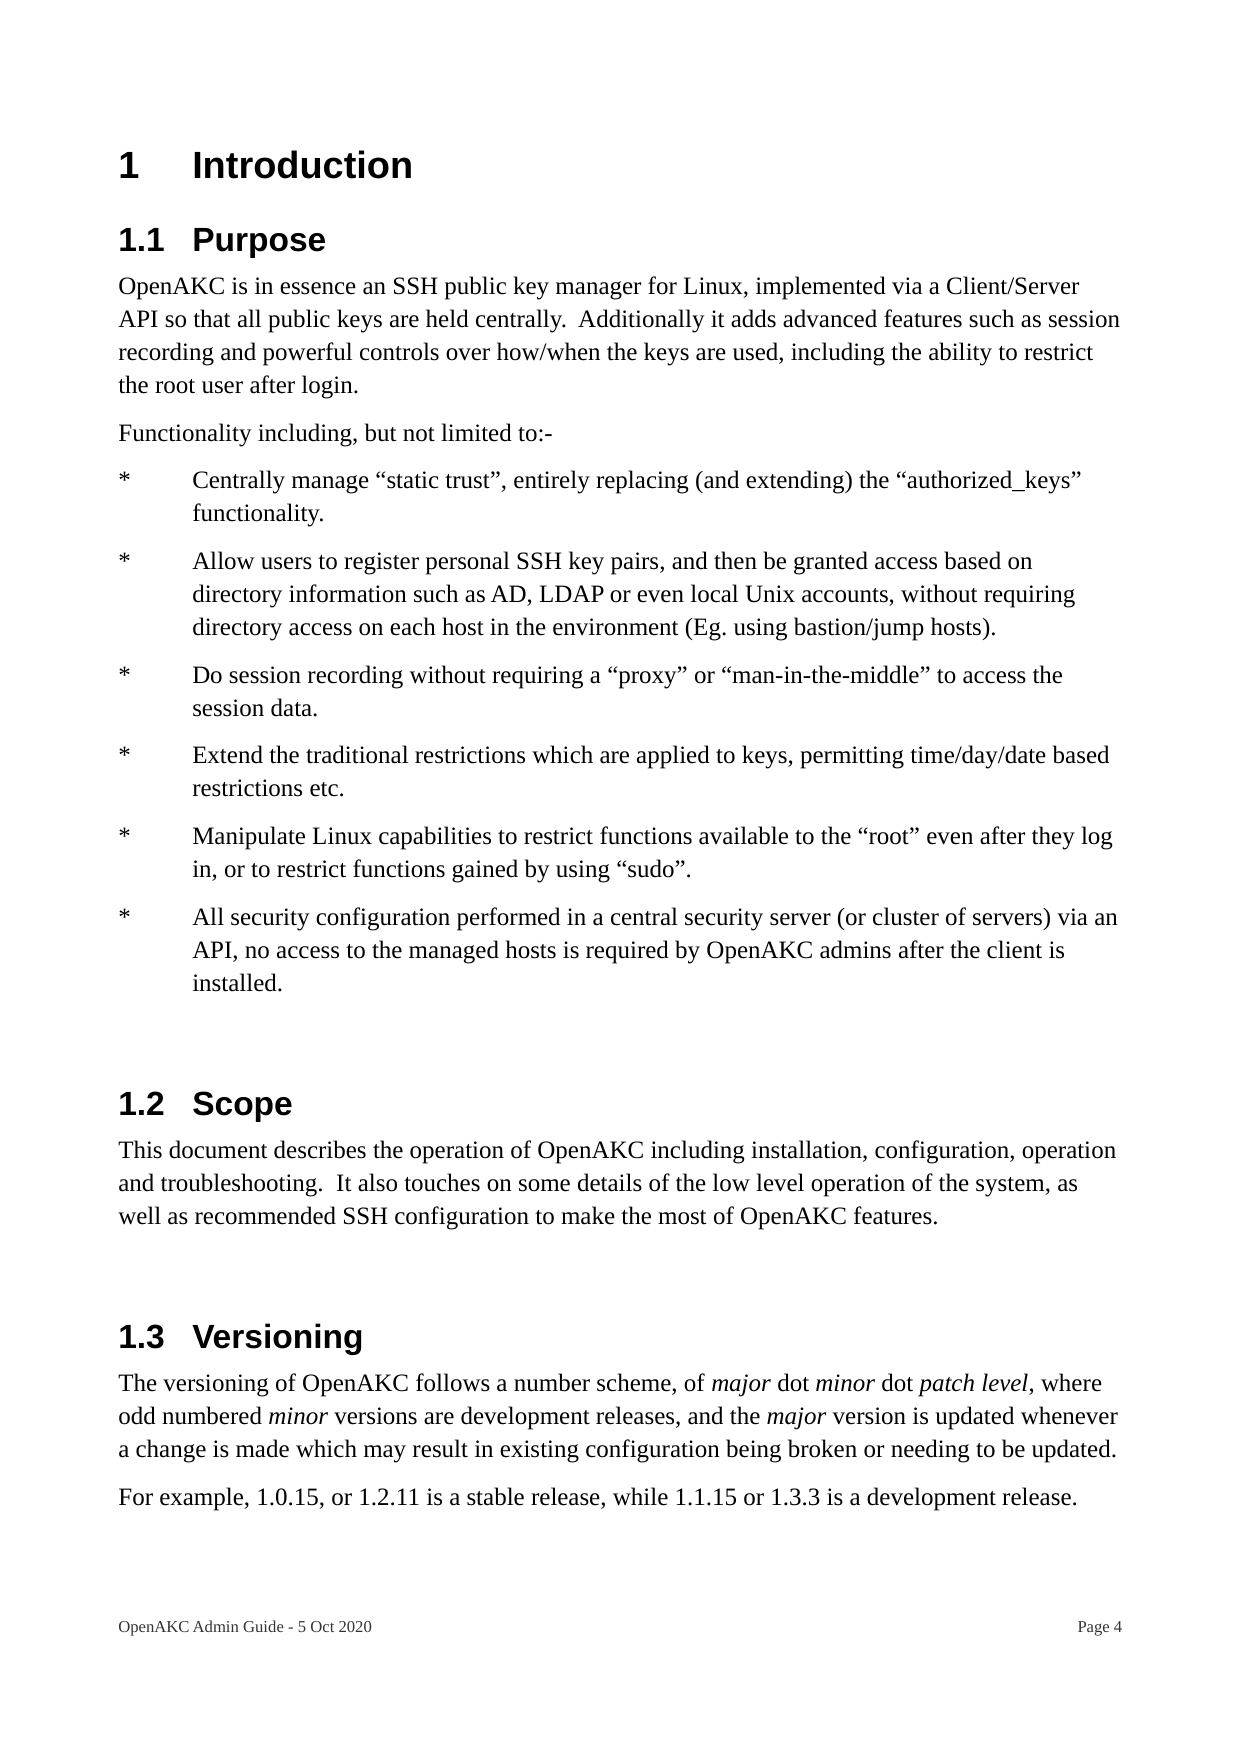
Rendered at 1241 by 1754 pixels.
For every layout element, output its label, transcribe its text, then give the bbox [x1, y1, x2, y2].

text * All security configuration performed in a central security server (or cluster of servers) via an API, no access to the managed hosts is required by OpenAKC admins after the client is installed. [118, 902, 1122, 996]
text * Manipulate Linux capabilities to restrict functions available to the “root” even after they log in, or to restrict functions gained by using “sudo”. [118, 821, 1122, 883]
subtitle 1 Introduction [118, 143, 1122, 187]
text OpenAKC is in essence an SSH public key manager for Linux, implemented via a Client/Server API so that all public keys are held centrally. Additionally it adds advanced features such as session recording and powerful controls over how/when the keys are used, including the ability to restrict the root user after login. [118, 271, 1122, 399]
text * Extend the traditional restrictions which are applied to keys, permitting time/day/date based restrictions etc. [118, 740, 1122, 802]
text For example, 1.0.15, or 1.2.11 is a stable release, while 1.1.15 or 1.3.3 is a development release. [118, 1482, 1122, 1511]
subtitle 1.3 Versioning [118, 1317, 1122, 1356]
subtitle 1.1 Purpose [118, 220, 1122, 259]
text * Allow users to register personal SSH key pairs, and then be granted access based on directory information such as AD, LDAP or even local Unix accounts, without requiring directory access on each host in the environment (Eg. using bastion/jump hosts). [118, 546, 1122, 641]
text Functionality including, but not limited to:- [118, 418, 1122, 447]
subtitle 1.2 Scope [118, 1084, 1122, 1122]
text The versioning of OpenAKC follows a number scheme, of major dot minor dot patch level, where odd numbered minor versions are development releases, and the major version is updated whenever a change is made which may result in existing configuration being broken or needing to be updated. [118, 1368, 1122, 1463]
text This document describes the operation of OpenAKC including installation, configuration, operation and troubleshooting. It also touches on some details of the low level operation of the system, as well as recommended SSH configuration to make the most of OpenAKC features. [118, 1135, 1122, 1230]
text * Do session recording without requiring a “proxy” or “man-in-the-middle” to access the session data. [118, 660, 1122, 722]
text * Centrally manage “static trust”, entirely replacing (and extending) the “authorized_keys” functionality. [118, 466, 1122, 527]
